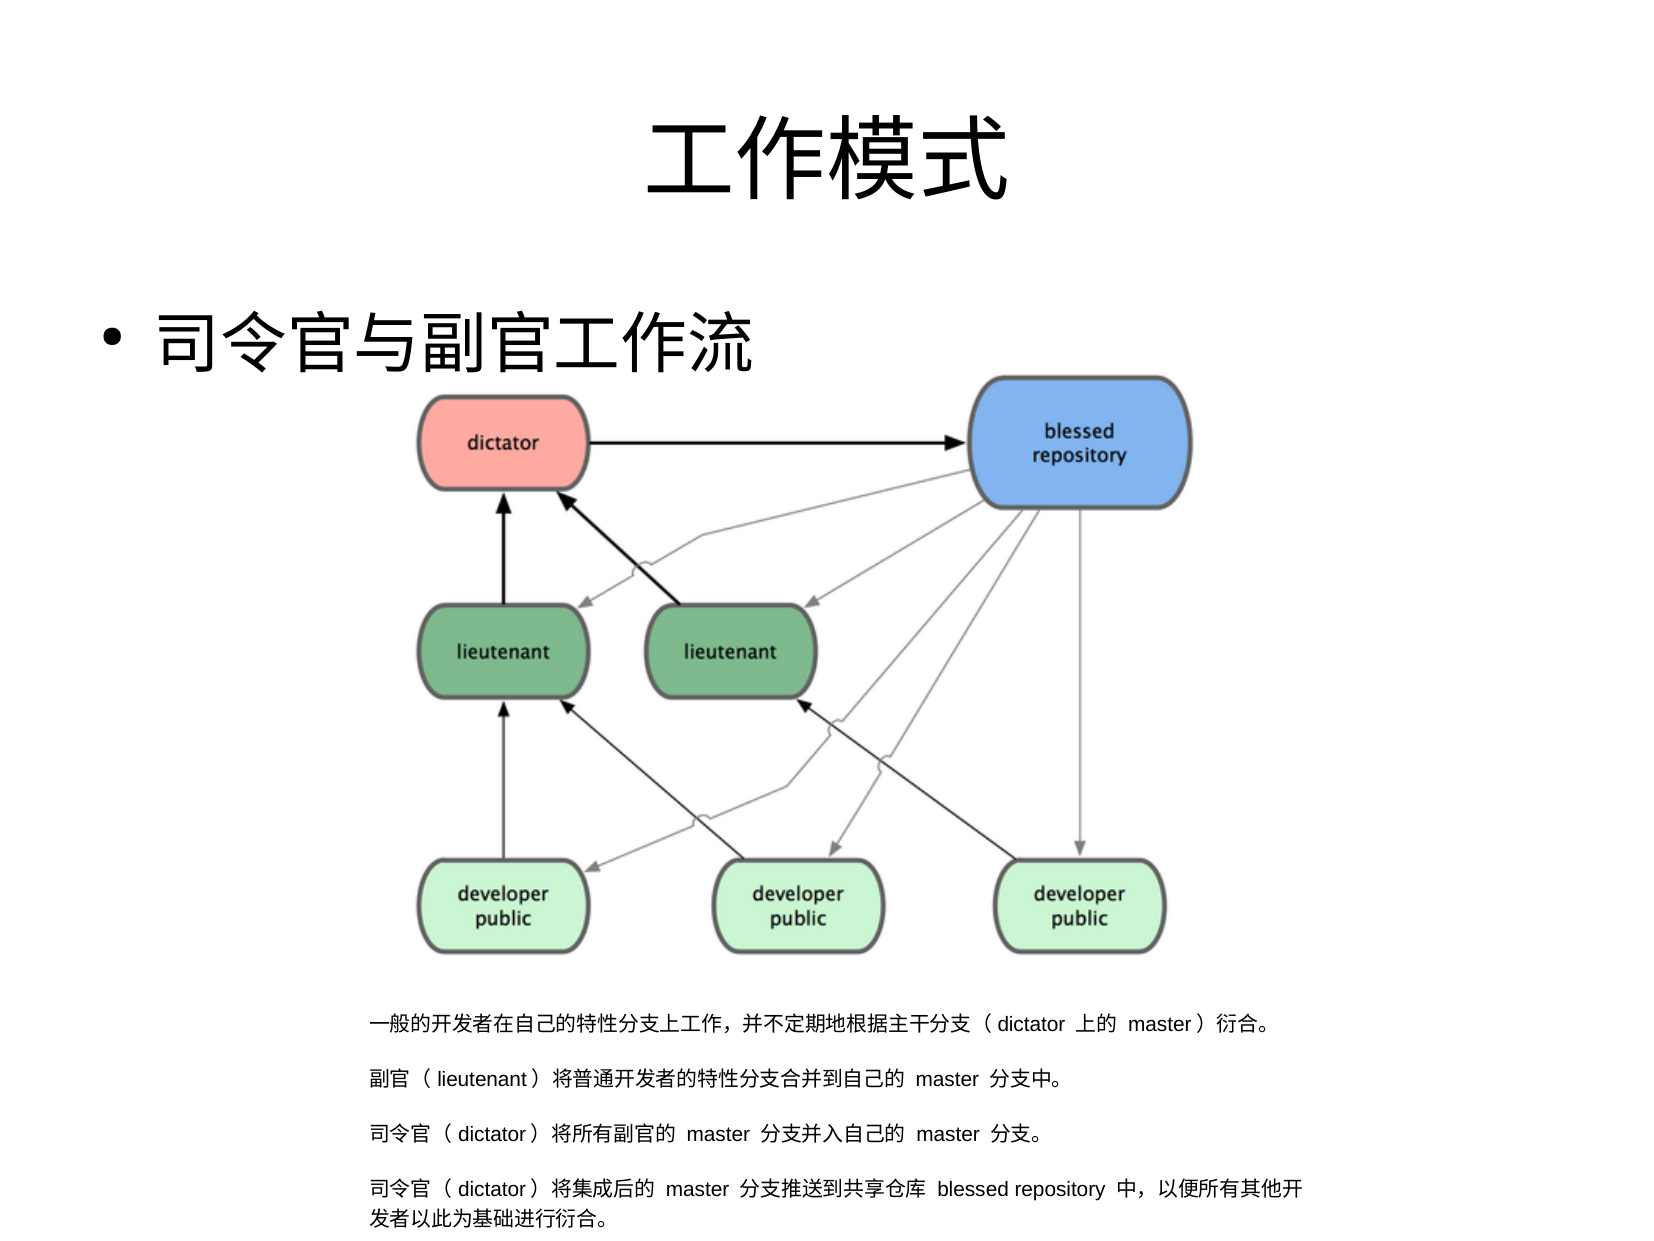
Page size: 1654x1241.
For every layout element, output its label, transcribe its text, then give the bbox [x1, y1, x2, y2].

text_box 一般的开发者在自己的特性分支上工作，并不定期地根据主干分支（dictator 上的 master）衍合。 副官（lieutenant）将普通开发者的特性分支合并到自己的 master 分支中。 司令官（dictator）将所有副官的 master 分支并入自己的 master 分支。 司令官（dictator）将集成后的 master 分支推送到共享仓库 blessed repository 中，以便所有其他开发者以此为基础进行衍合。 [354, 952, 1325, 1241]
picture [413, 373, 1195, 957]
title 工作模式 [82, 49, 1571, 257]
list 司令官与副官工作流 [82, 290, 1571, 1010]
